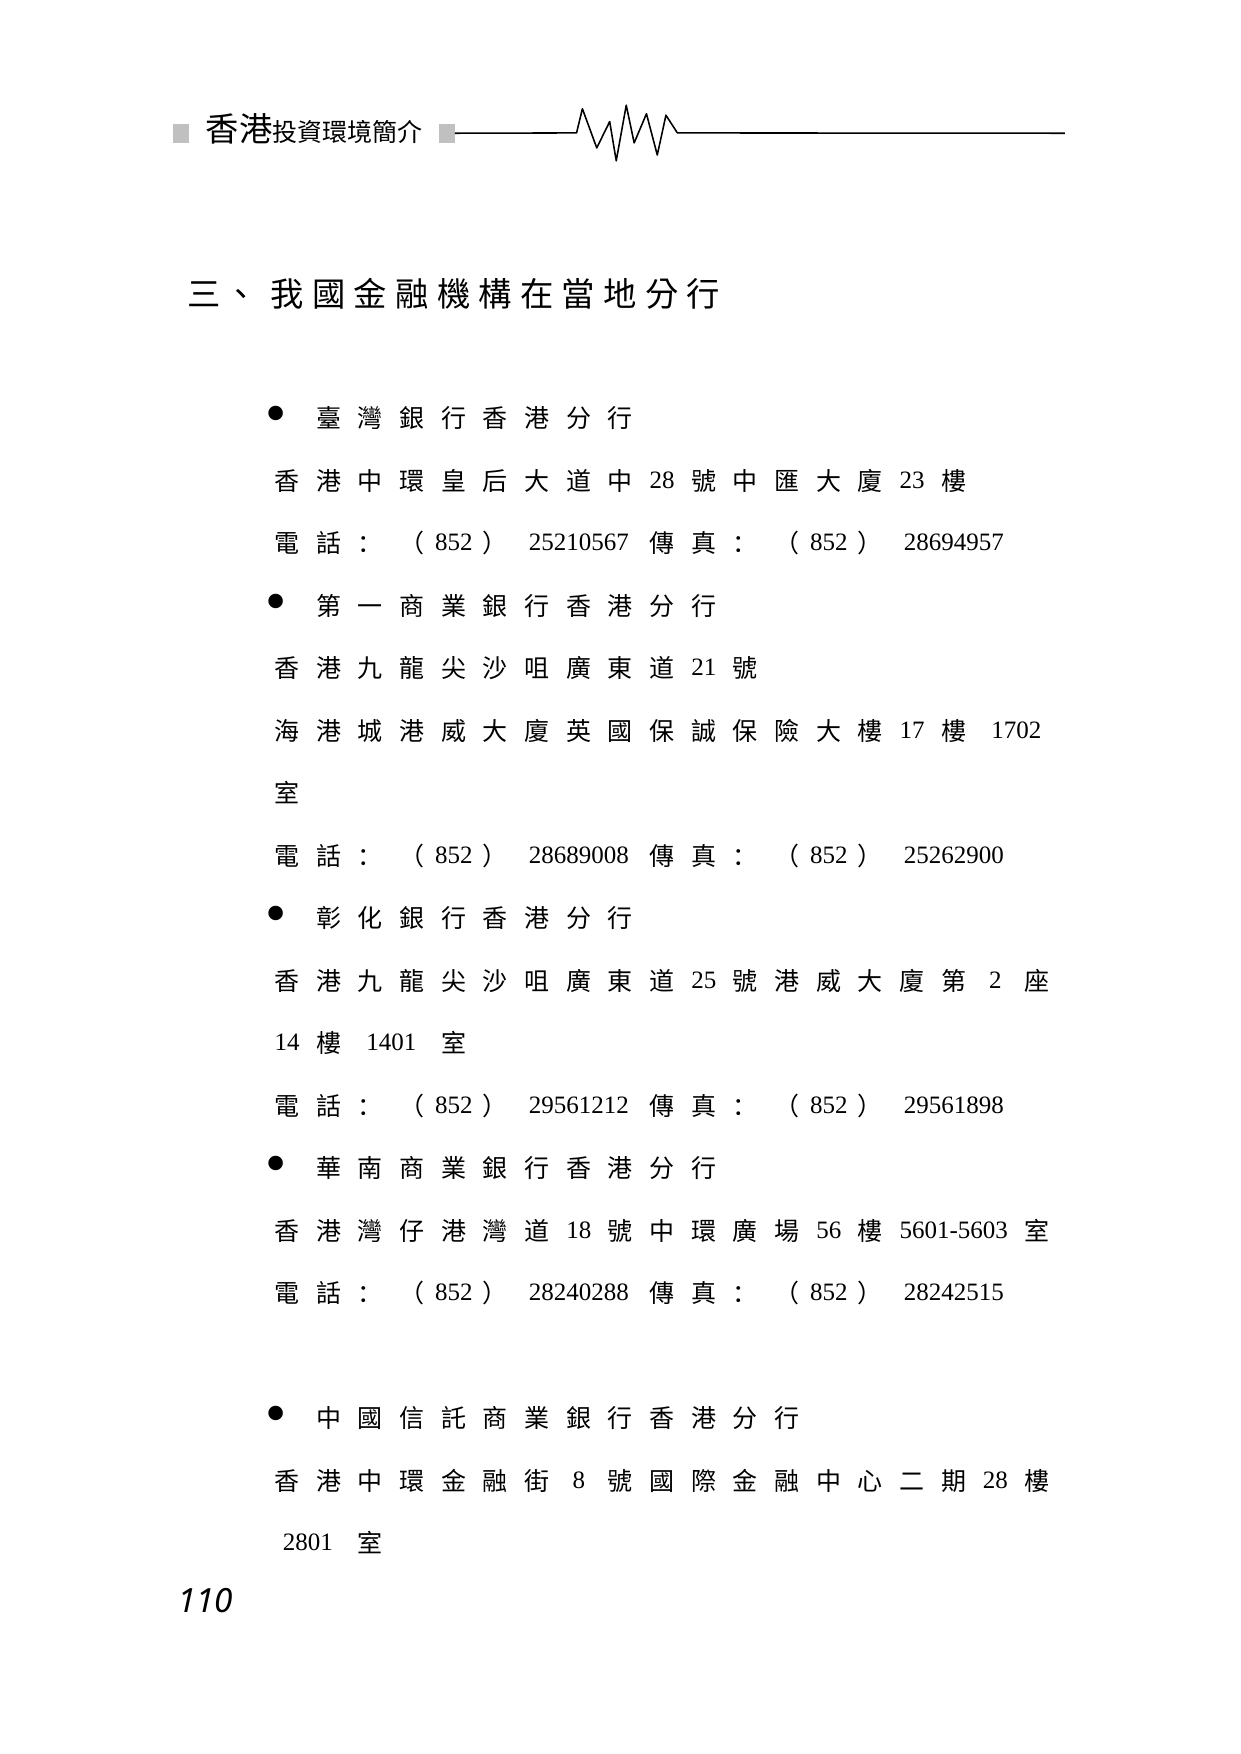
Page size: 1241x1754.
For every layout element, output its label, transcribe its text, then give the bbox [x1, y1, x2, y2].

text 香港灣仔港灣道18號中環廣場56樓5601-5603室 [262, 1188, 1058, 1250]
list 彰化銀行香港分行 [242, 875, 1058, 938]
list 中國信託商業銀行香港分行 [242, 1375, 1058, 1438]
text 電話：（852）25210567傳真：（852）28694957 [262, 500, 1058, 563]
text 電話：（852）28240288傳真：（852）28242515 [262, 1250, 1058, 1313]
text 三、我國金融機構在當地分行 [183, 250, 1058, 313]
text 電話：（852）29561212傳真：（852）29561898 [262, 1063, 1058, 1125]
list 第一商業銀行香港分行 [242, 563, 1058, 625]
list 華南商業銀行香港分行 [242, 1125, 1058, 1188]
list 臺灣銀行香港分行 [242, 375, 1058, 438]
text 香港九龍尖沙咀廣東道21號 [262, 625, 1058, 688]
text 香港中環皇后大道中28號中匯大廈23樓 [262, 438, 1058, 500]
text 海港城港威大廈英國保誠保險大樓17樓1702室 [262, 688, 1058, 813]
text 香港中環金融街8號國際金融中心二期28樓2801室 [262, 1438, 1058, 1563]
text 電話：（852）28689008傳真：（852）25262900 [262, 813, 1058, 875]
text 香港九龍尖沙咀廣東道25號港威大廈第2座14樓1401室 [262, 938, 1058, 1063]
